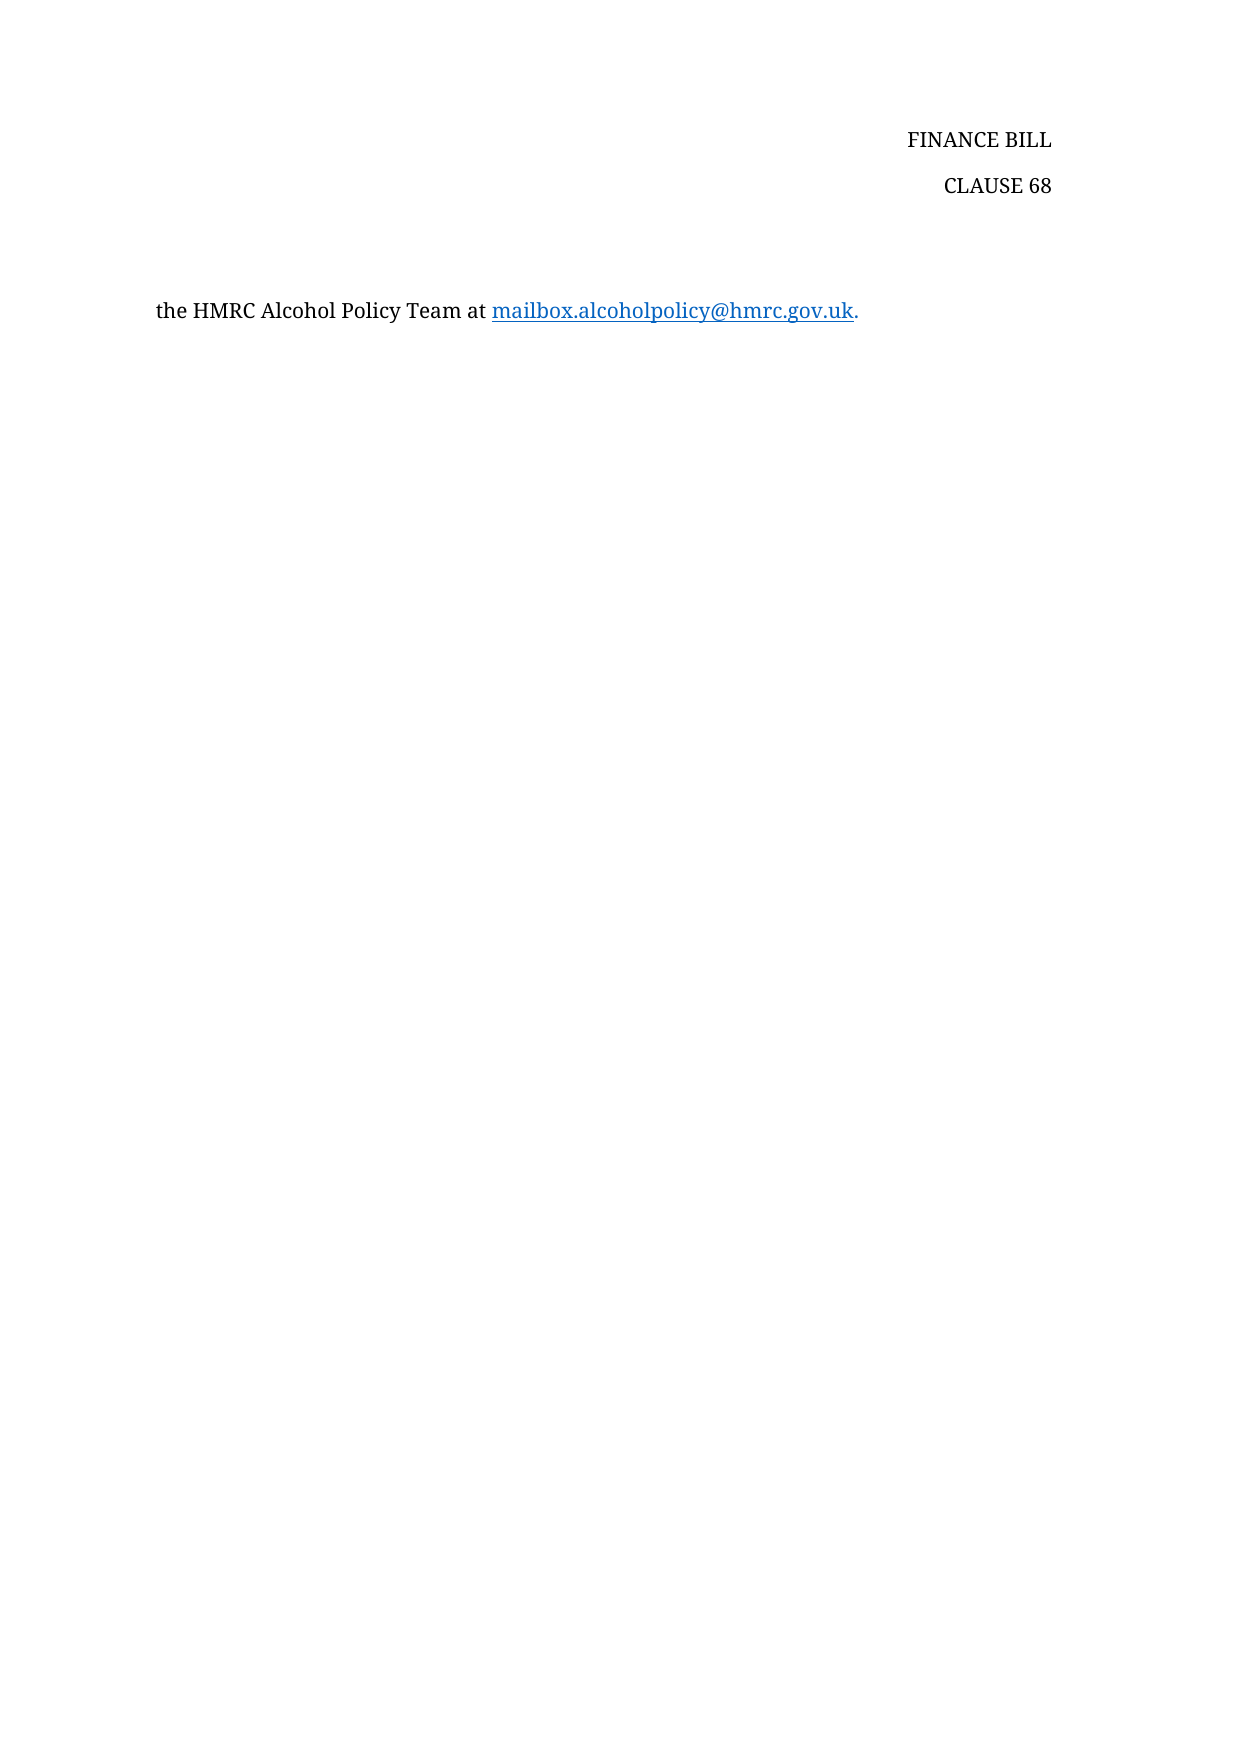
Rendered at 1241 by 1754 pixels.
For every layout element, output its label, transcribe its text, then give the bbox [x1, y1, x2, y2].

list the HMRC Alcohol Policy Team at mailbox.alcoholpolicy@hmrc.gov.uk. [118, 297, 1063, 325]
